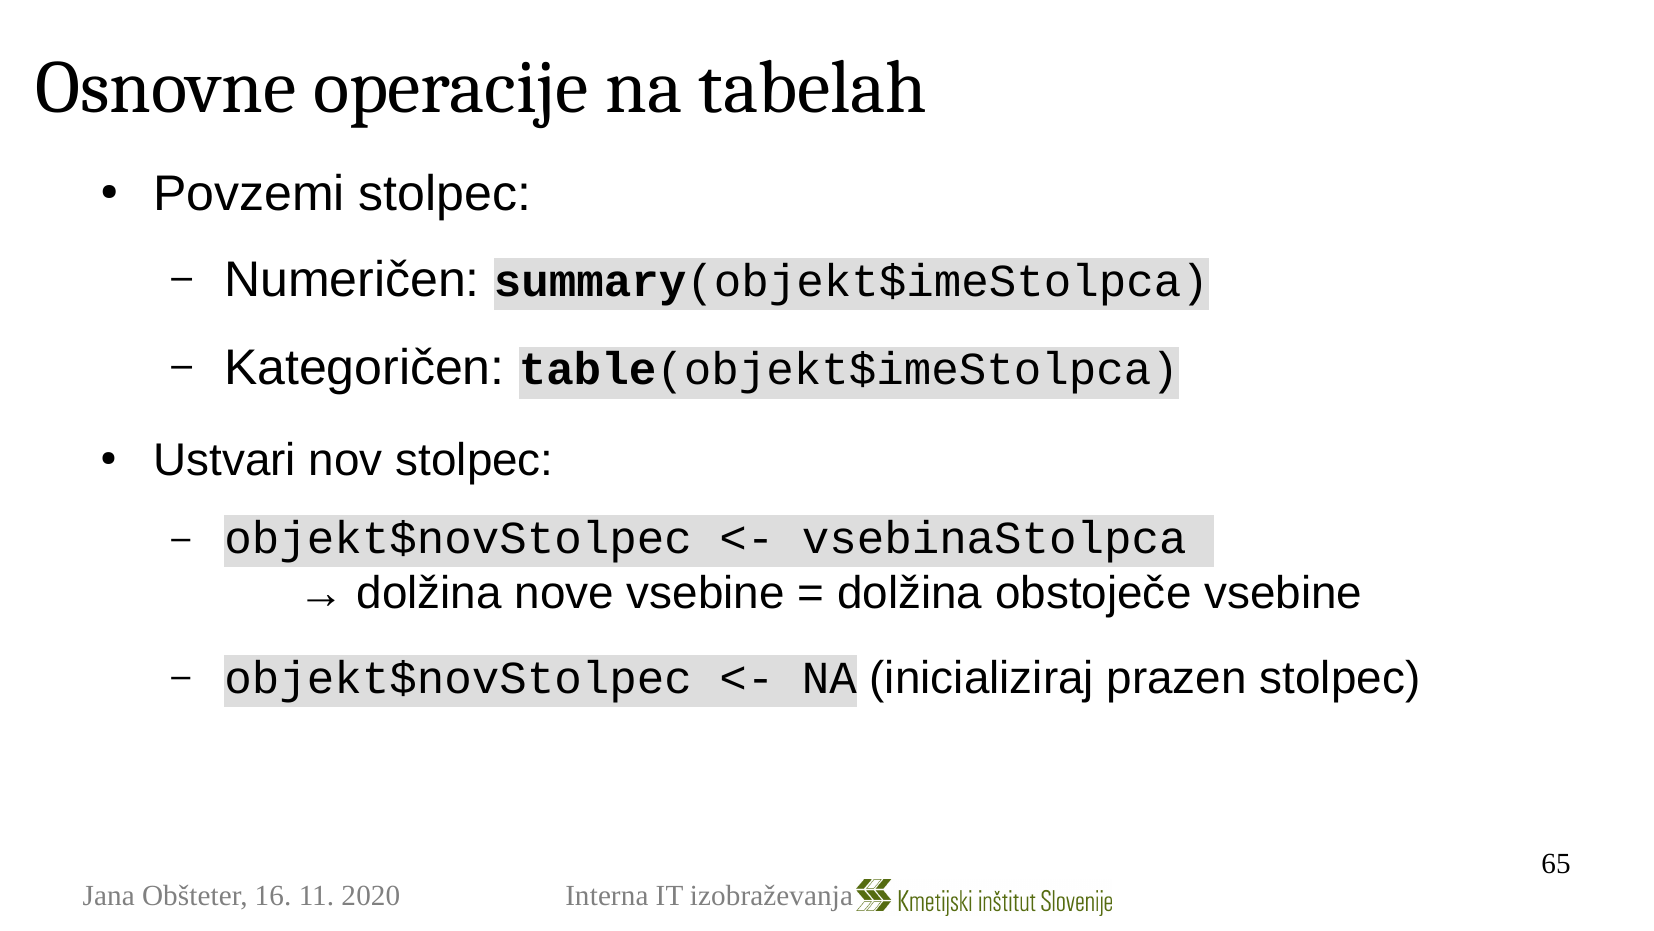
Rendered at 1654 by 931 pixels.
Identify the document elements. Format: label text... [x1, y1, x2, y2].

title Osnovne operacije na tabelah [35, 21, 1524, 154]
list Povzemi stolpec: Numeričen: summary(objekt$imeStolpca) Kategoričen: table(objekt$imeStolpca) Ustvari nov stolpec: objekt$novStolpec <- vsebinaStolpca → dolžina nove vsebine = dolžina obstoječe vsebine objekt$novStolpec <- NA (inicializiraj prazen stolpec) [82, 165, 1642, 827]
picture [856, 879, 1112, 916]
